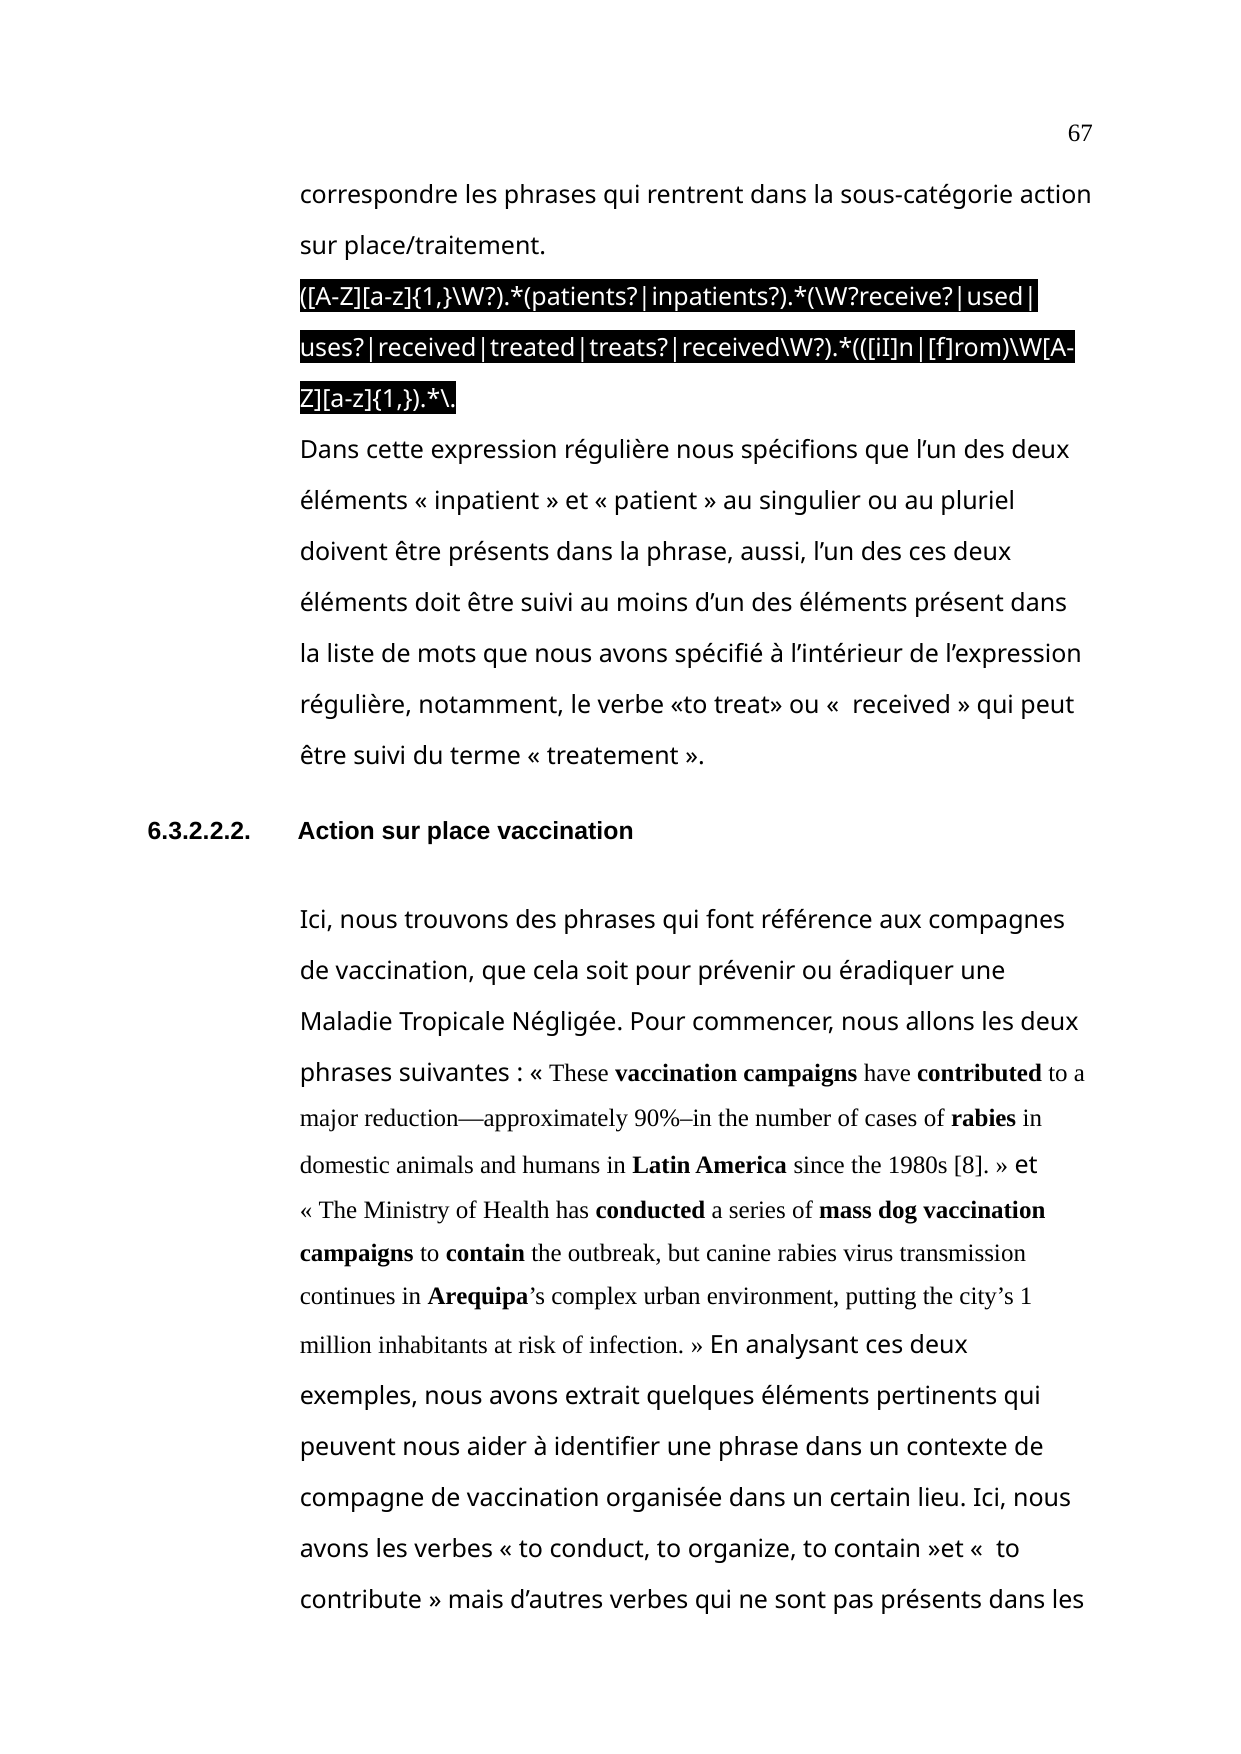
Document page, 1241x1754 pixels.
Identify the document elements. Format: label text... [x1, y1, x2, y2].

list Ici, nous trouvons des phrases qui font référence aux compagnes de vaccination, que cela soit pour prévenir ou éradiquer une Maladie Tropicale Négligée. Pour commencer, nous allons les deux phrases suivantes : « These vaccination campaigns have contributed to a major reduction—approximately 90%–in the number of cases of rabies in domestic animals and humans in Latin America since the 1980s [8]. » et « The Ministry of Health has conducted a series of mass dog vaccination campaigns to contain the outbreak, but canine rabies virus transmission continues in Arequipa’s complex urban environment, putting the city’s 1 million inhabitants at risk of infection. » En analysant ces deux exemples, nous avons extrait quelques éléments pertinents qui peuvent nous aider à identifier une phrase dans un contexte de compagne de vaccination organisée dans un certain lieu. Ici, nous avons les verbes « to conduct, to organize, to contain »et « to contribute » mais d’autres verbes qui ne sont pas présents dans les [262, 851, 1092, 1616]
subtitle Action sur place vaccination [147, 816, 1092, 844]
list correspondre les phrases qui rentrent dans la sous-catégorie action sur place/traitement. ([A-Z][a-z]{1,}\W?).*(patients?|inpatients?).*(\W?receive?|used|uses?|received|treated|treats?|received\W?).*(([iI]n|[f]rom)\W[A-Z][a-z]{1,}).*\. Dans cette expression régulière nous spécifions que l’un des deux éléments « inpatient » et « patient » au singulier ou au pluriel doivent être présents dans la phrase, aussi, l’un des ces deux éléments doit être suivi au moins d’un des éléments présent dans la liste de mots que nous avons spécifié à l’intérieur de l’expression régulière, notamment, le verbe «to treat» ou « received » qui peut être suivi du terme « treatement ». [262, 176, 1092, 772]
